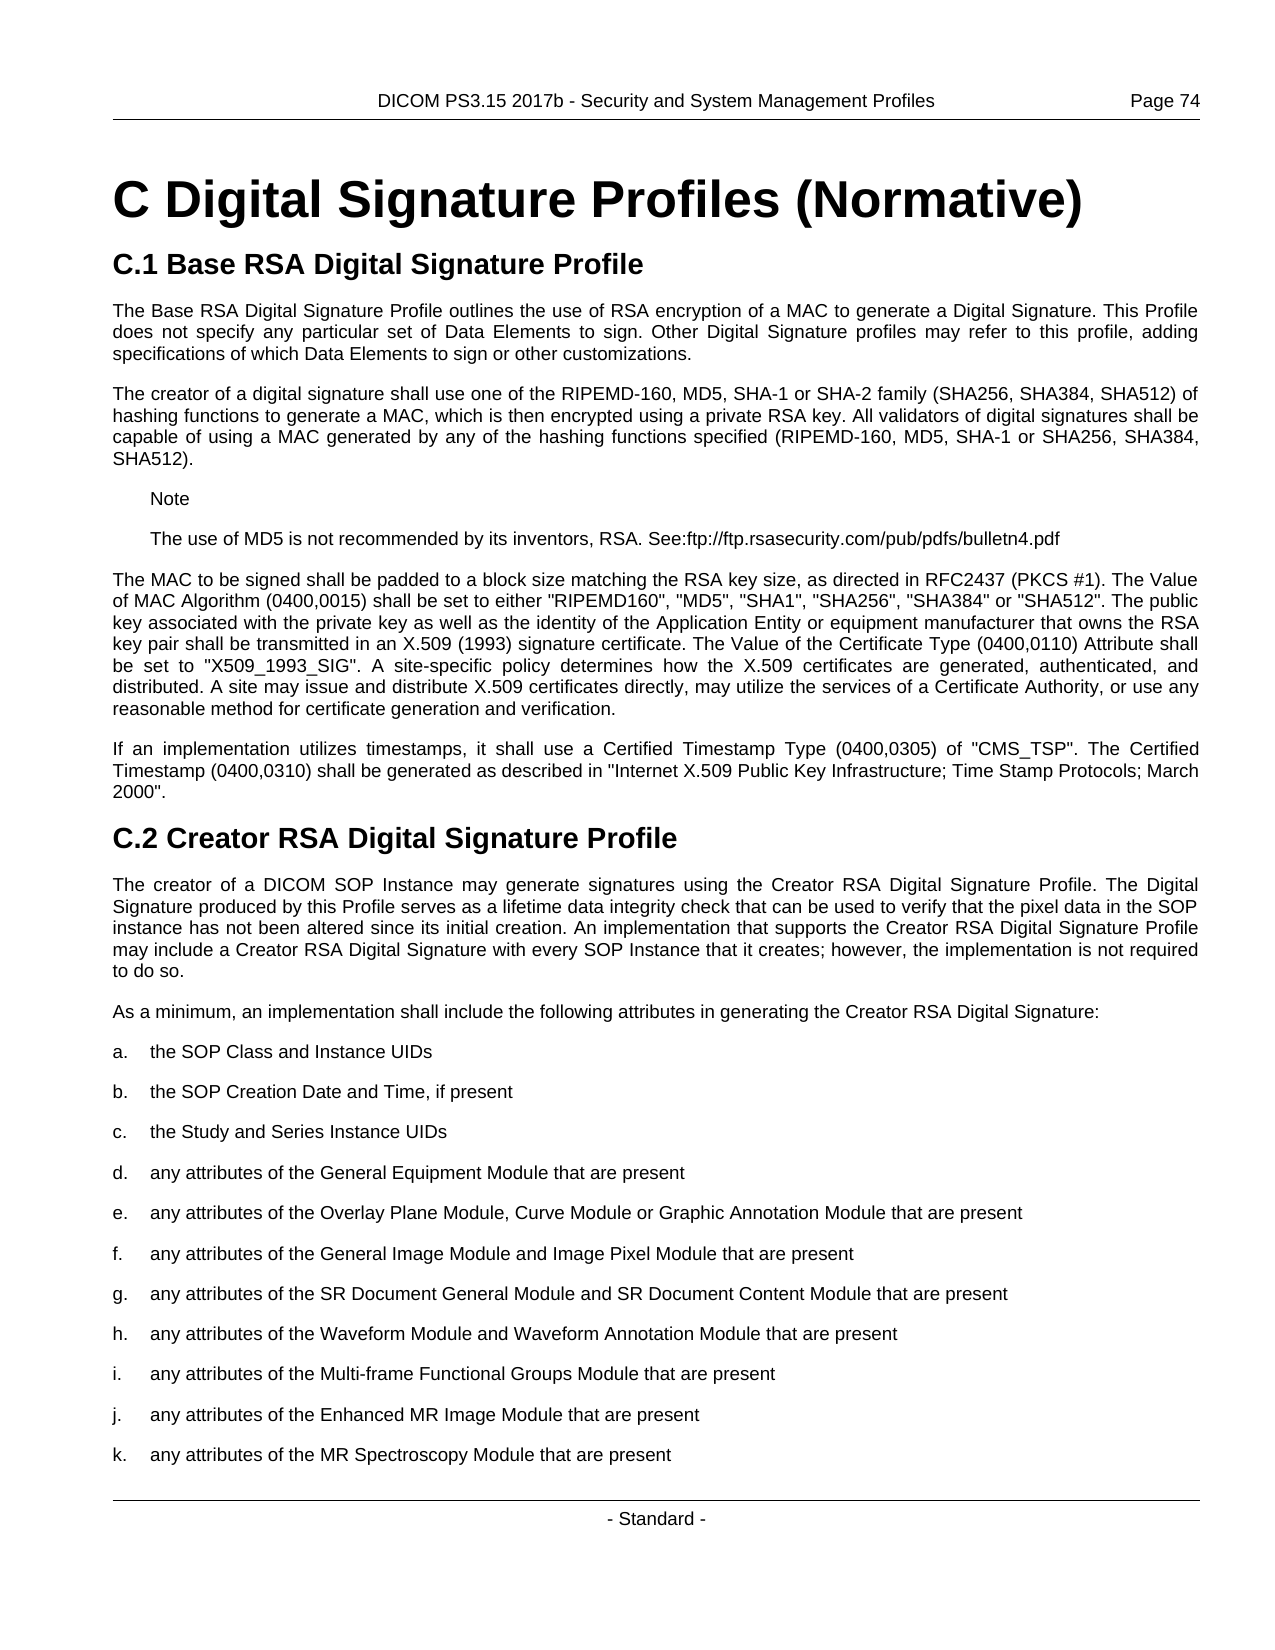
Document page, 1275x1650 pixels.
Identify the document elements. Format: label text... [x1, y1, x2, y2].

text The use of MD5 is not recommended by its inventors, RSA. See:ftp://ftp.rsasecurity.com/pub/pdfs/bulletn4.pdf [150, 528, 1162, 550]
text Note [150, 488, 1162, 509]
text The creator of a DICOM SOP Instance may generate signatures using the Creator RSA Digital Signature Profile. The Digital Signature produced by this Profile serves as a lifetime data integrity check that can be used to verify that the pixel data in the SOP instance has not been altered since its initial creation. An implementation that supports the Creator RSA Digital Signature Profile may include a Creator RSA Digital Signature with every SOP Instance that it creates; however, the implementation is not required to do so. [112, 874, 1200, 982]
list any attributes of the Multi-frame Functional Groups Module that are present [112, 1363, 1200, 1385]
text C.2 Creator RSA Digital Signature Profile [112, 822, 1200, 855]
text The Base RSA Digital Signature Profile outlines the use of RSA encryption of a MAC to generate a Digital Signature. This Profile does not specify any particular set of Data Elements to sign. Other Digital Signature profiles may refer to this profile, adding specifications of which Data Elements to sign or other customizations. [112, 299, 1200, 364]
list any attributes of the General Equipment Module that are present [112, 1162, 1200, 1183]
list the SOP Creation Date and Time, if present [112, 1081, 1200, 1103]
list any attributes of the Waveform Module and Waveform Annotation Module that are present [112, 1323, 1200, 1344]
list any attributes of the General Image Module and Image Pixel Module that are present [112, 1242, 1200, 1264]
text C Digital Signature Profiles (Normative) [112, 169, 1200, 228]
text The creator of a digital signature shall use one of the RIPEMD-160, MD5, SHA-1 or SHA-2 family (SHA256, SHA384, SHA512) of hashing functions to generate a MAC, which is then encrypted using a private RSA key. All validators of digital signatures shall be capable of using a MAC generated by any of the hashing functions specified (RIPEMD-160, MD5, SHA-1 or SHA256, SHA384, SHA512). [112, 383, 1200, 469]
list any attributes of the MR Spectroscopy Module that are present [112, 1444, 1200, 1465]
text The MAC to be signed shall be padded to a block size matching the RSA key size, as directed in RFC2437 (PKCS #1). The Value of MAC Algorithm (0400,0015) shall be set to either "RIPEMD160", "MD5", "SHA1", "SHA256", "SHA384" or "SHA512". The public key associated with the private key as well as the identity of the Application Entity or equipment manufacturer that owns the RSA key pair shall be transmitted in an X.509 (1993) signature certificate. The Value of the Certificate Type (0400,0110) Attribute shall be set to "X509_1993_SIG". A site-specific policy determines how the X.509 certificates are generated, authenticated, and distributed. A site may issue and distribute X.509 certificates directly, may utilize the services of a Certificate Authority, or use any reasonable method for certificate generation and verification. [112, 568, 1200, 719]
text As a minimum, an implementation shall include the following attributes in generating the Creator RSA Digital Signature: [112, 1000, 1200, 1022]
list the Study and Series Instance UIDs [112, 1121, 1200, 1143]
list any attributes of the Overlay Plane Module, Curve Module or Graphic Annotation Module that are present [112, 1202, 1200, 1223]
text C.1 Base RSA Digital Signature Profile [112, 247, 1200, 281]
list any attributes of the Enhanced MR Image Module that are present [112, 1403, 1200, 1425]
list the SOP Class and Instance UIDs [112, 1041, 1200, 1062]
text If an implementation utilizes timestamps, it shall use a Certified Timestamp Type (0400,0305) of "CMS_TSP". The Certified Timestamp (0400,0310) shall be generated as described in "Internet X.509 Public Key Infrastructure; Time Stamp Protocols; March 2000". [112, 738, 1200, 803]
list any attributes of the SR Document General Module and SR Document Content Module that are present [112, 1283, 1200, 1304]
